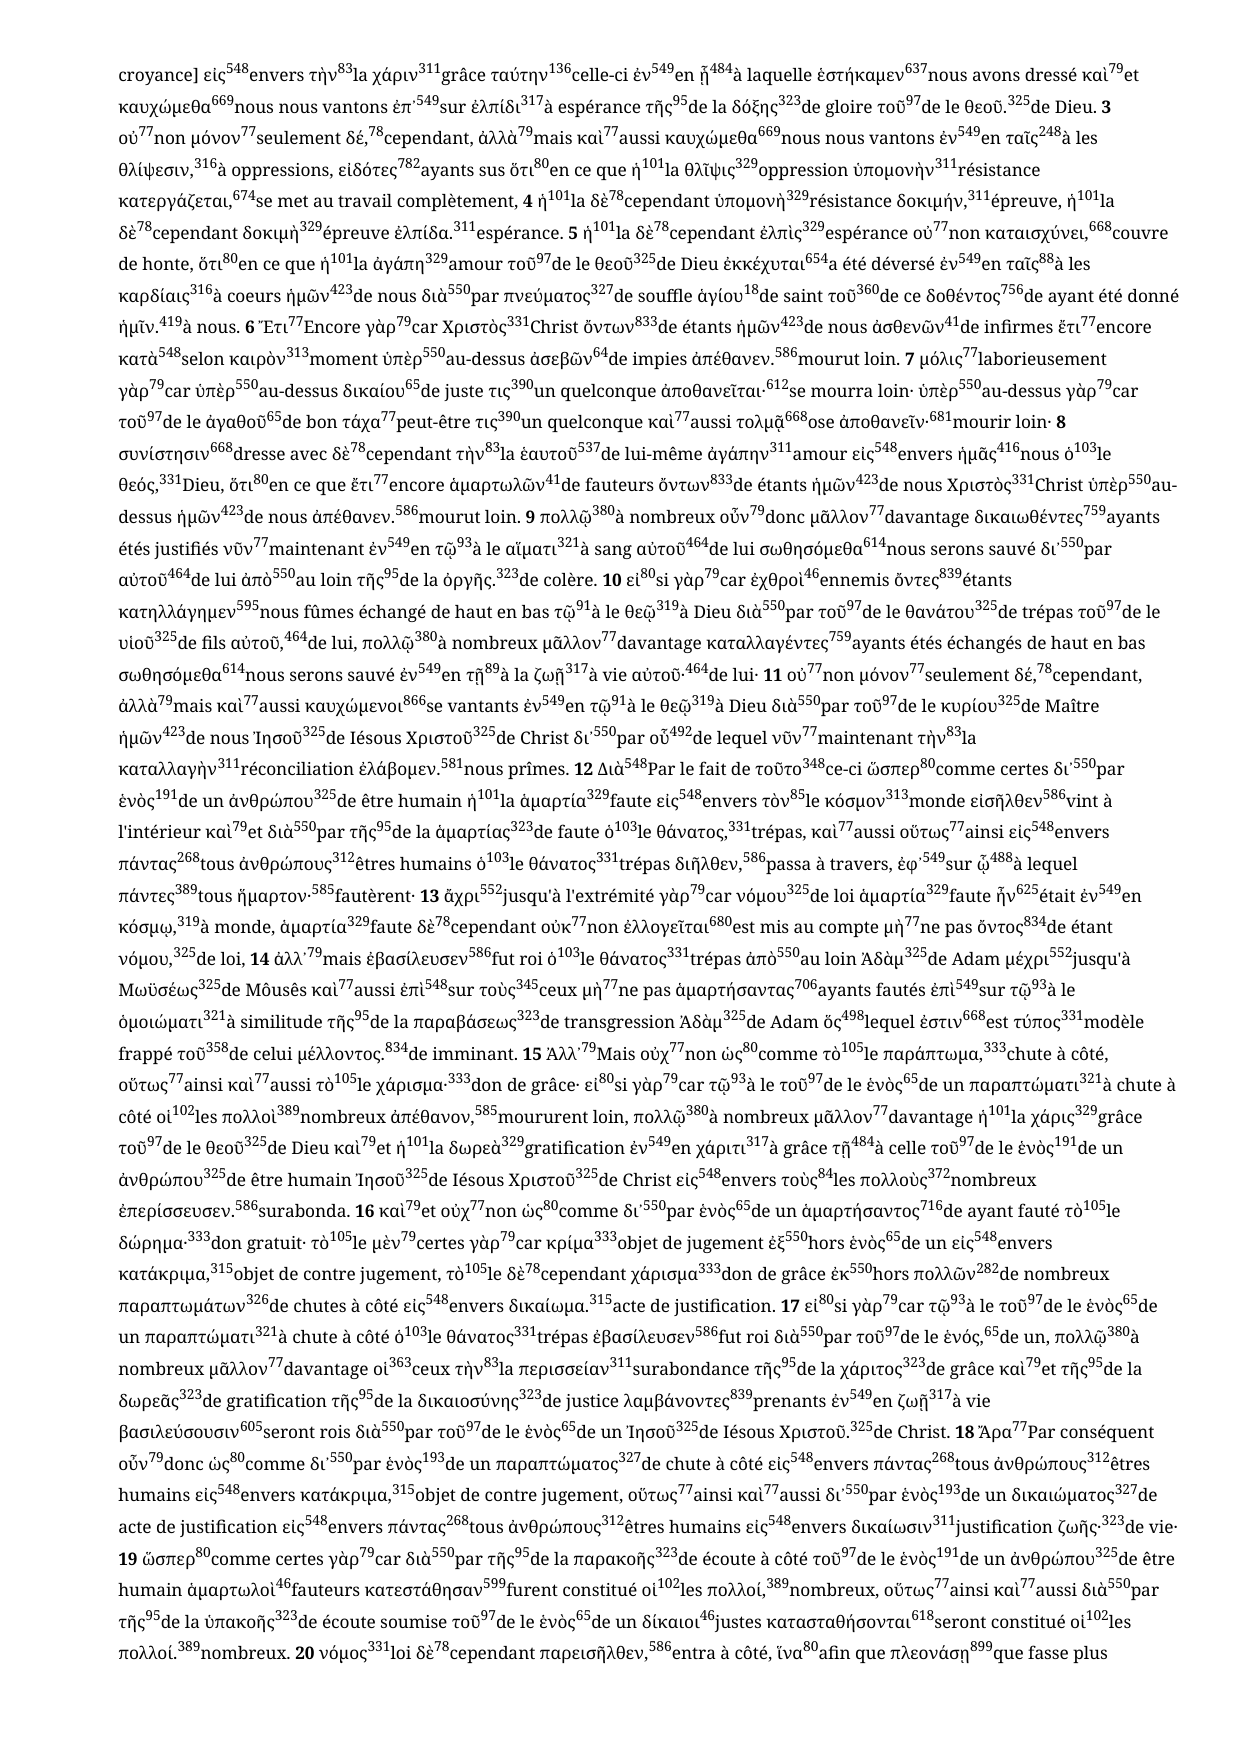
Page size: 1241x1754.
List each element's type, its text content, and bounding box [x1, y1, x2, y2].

text 1 Δικαιωθέντες759Ayants étés justifiés οὖν79donc ἐκ550hors πίστεως323de croyance εἰρήνην311paix ἔχωμεν916que nous ayons πρὸς548vers τὸν85le θεὸν313Dieu διὰ550par τοῦ97de le κυρίου325de Maître ἡμῶν423de nous Ἰησοῦ325de Iésous Χριστοῦ325de Christ 2 δι᾽550par οὗ492de lequel καὶ77aussi τὴν83la προσαγωγὴν311conduite auprès ἐσχήκαμεν637nous avons eu [τῇ89[à la πίστει]317à croyance] εἰς548envers τὴν83la χάριν311grâce ταύτην136celle-ci ἐν549en ᾗ484à laquelle ἑστήκαμεν637nous avons dressé καὶ79et καυχώμεθα669nous nous vantons ἐπ᾽549sur ἐλπίδι317à espérance τῆς95de la δόξης323de gloire τοῦ97de le θεοῦ.325de Dieu. 3 οὐ77non μόνον77seulement δέ,78cependant, ἀλλὰ79mais καὶ77aussi καυχώμεθα669nous nous vantons ἐν549en ταῖς248à les θλίψεσιν,316à oppressions, εἰδότες782ayants sus ὅτι80en ce que ἡ101la θλῖψις329oppression ὑπομονὴν311résistance κατεργάζεται,674se met au travail complètement, 4 ἡ101la δὲ78cependant ὑπομονὴ329résistance δοκιμήν,311épreuve, ἡ101la δὲ78cependant δοκιμὴ329épreuve ἐλπίδα.311espérance. 5 ἡ101la δὲ78cependant ἐλπὶς329espérance οὐ77non καταισχύνει,668couvre de honte, ὅτι80en ce que ἡ101la ἀγάπη329amour τοῦ97de le θεοῦ325de Dieu ἐκκέχυται654a été déversé ἐν549en ταῖς88à les καρδίαις316à coeurs ἡμῶν423de nous διὰ550par πνεύματος327de souffle ἁγίου18de saint τοῦ360de ce δοθέντος756de ayant été donné ἡμῖν.419à nous. 6 Ἔτι77Encore γὰρ79car Χριστὸς331Christ ὄντων833de étants ἡμῶν423de nous ἀσθενῶν41de infirmes ἔτι77encore κατὰ548selon καιρὸν313moment ὑπὲρ550au-dessus ἀσεβῶν64de impies ἀπέθανεν.586mourut loin. 7 μόλις77laborieusement γὰρ79car ὑπὲρ550au-dessus δικαίου65de juste τις390un quelconque ἀποθανεῖται·612se mourra loin· ὑπὲρ550au-dessus γὰρ79car τοῦ97de le ἀγαθοῦ65de bon τάχα77peut-être τις390un quelconque καὶ77aussi τολμᾷ668ose ἀποθανεῖν·681mourir loin· 8 συνίστησιν668dresse avec δὲ78cependant τὴν83la ἑαυτοῦ537de lui-même ἀγάπην311amour εἰς548envers ἡμᾶς416nous ὁ103le θεός,331Dieu, ὅτι80en ce que ἔτι77encore ἁμαρτωλῶν41de fauteurs ὄντων833de étants ἡμῶν423de nous Χριστὸς331Christ ὑπὲρ550au-dessus ἡμῶν423de nous ἀπέθανεν.586mourut loin. 9 πολλῷ380à nombreux οὖν79donc μᾶλλον77davantage δικαιωθέντες759ayants étés justifiés νῦν77maintenant ἐν549en τῷ93à le αἵματι321à sang αὐτοῦ464de lui σωθησόμεθα614nous serons sauvé δι᾽550par αὐτοῦ464de lui ἀπὸ550au loin τῆς95de la ὀργῆς.323de colère. 10 εἰ80si γὰρ79car ἐχθροὶ46ennemis ὄντες839étants κατηλλάγημεν595nous fûmes échangé de haut en bas τῷ91à le θεῷ319à Dieu διὰ550par τοῦ97de le θανάτου325de trépas τοῦ97de le υἱοῦ325de fils αὐτοῦ,464de lui, πολλῷ380à nombreux μᾶλλον77davantage καταλλαγέντες759ayants étés échangés de haut en bas σωθησόμεθα614nous serons sauvé ἐν549en τῇ89à la ζωῇ317à vie αὐτοῦ·464de lui· 11 οὐ77non μόνον77seulement δέ,78cependant, ἀλλὰ79mais καὶ77aussi καυχώμενοι866se vantants ἐν549en τῷ91à le θεῷ319à Dieu διὰ550par τοῦ97de le κυρίου325de Maître ἡμῶν423de nous Ἰησοῦ325de Iésous Χριστοῦ325de Christ δι᾽550par οὗ492de lequel νῦν77maintenant τὴν83la καταλλαγὴν311réconciliation ἐλάβομεν.581nous prîmes. 12 Διὰ548Par le fait de τοῦτο348ce-ci ὥσπερ80comme certes δι᾽550par ἑνὸς191de un ἀνθρώπου325de être humain ἡ101la ἁμαρτία329faute εἰς548envers τὸν85le κόσμον313monde εἰσῆλθεν586vint à l'intérieur καὶ79et διὰ550par τῆς95de la ἁμαρτίας323de faute ὁ103le θάνατος,331trépas, καὶ77aussi οὕτως77ainsi εἰς548envers πάντας268tous ἀνθρώπους312êtres humains ὁ103le θάνατος331trépas διῆλθεν,586passa à travers, ἐφ᾽549sur ᾧ488à lequel πάντες389tous ἥμαρτον·585fautèrent· 13 ἄχρι552jusqu'à l'extrémité γὰρ79car νόμου325de loi ἁμαρτία329faute ἦν625était ἐν549en κόσμῳ,319à monde, ἁμαρτία329faute δὲ78cependant οὐκ77non ἐλλογεῖται680est mis au compte μὴ77ne pas ὄντος834de étant νόμου,325de loi, 14 ἀλλ᾽79mais ἐβασίλευσεν586fut roi ὁ103le θάνατος331trépas ἀπὸ550au loin Ἀδὰμ325de Adam μέχρι552jusqu'à Μωϋσέως325de Môusês καὶ77aussi ἐπὶ548sur τοὺς345ceux μὴ77ne pas ἁμαρτήσαντας706ayants fautés ἐπὶ549sur τῷ93à le ὁμοιώματι321à similitude τῆς95de la παραβάσεως323de transgression Ἀδὰμ325de Adam ὅς498lequel ἐστιν668est τύπος331modèle frappé τοῦ358de celui μέλλοντος.834de imminant. 15 Ἀλλ᾽79Mais οὐχ77non ὡς80comme τὸ105le παράπτωμα,333chute à côté, οὕτως77ainsi καὶ77aussi τὸ105le χάρισμα·333don de grâce· εἰ80si γὰρ79car τῷ93à le τοῦ97de le ἑνὸς65de un παραπτώματι321à chute à côté οἱ102les πολλοὶ389nombreux ἀπέθανον,585moururent loin, πολλῷ380à nombreux μᾶλλον77davantage ἡ101la χάρις329grâce τοῦ97de le θεοῦ325de Dieu καὶ79et ἡ101la δωρεὰ329gratification ἐν549en χάριτι317à grâce τῇ484à celle τοῦ97de le ἑνὸς191de un ἀνθρώπου325de être humain Ἰησοῦ325de Iésous Χριστοῦ325de Christ εἰς548envers τοὺς84les πολλοὺς372nombreux ἐπερίσσευσεν.586surabonda. 16 καὶ79et οὐχ77non ὡς80comme δι᾽550par ἑνὸς65de un ἁμαρτήσαντος716de ayant fauté τὸ105le δώρημα·333don gratuit· τὸ105le μὲν79certes γὰρ79car κρίμα333objet de jugement ἐξ550hors ἑνὸς65de un εἰς548envers κατάκριμα,315objet de contre jugement, τὸ105le δὲ78cependant χάρισμα333don de grâce ἐκ550hors πολλῶν282de nombreux παραπτωμάτων326de chutes à côté εἰς548envers δικαίωμα.315acte de justification. 17 εἰ80si γὰρ79car τῷ93à le τοῦ97de le ἑνὸς65de un παραπτώματι321à chute à côté ὁ103le θάνατος331trépas ἐβασίλευσεν586fut roi διὰ550par τοῦ97de le ἑνός,65de un, πολλῷ380à nombreux μᾶλλον77davantage οἱ363ceux τὴν83la περισσείαν311surabondance τῆς95de la χάριτος323de grâce καὶ79et τῆς95de la δωρεᾶς323de gratification τῆς95de la δικαιοσύνης323de justice λαμβάνοντες839prenants ἐν549en ζωῇ317à vie βασιλεύσουσιν605seront rois διὰ550par τοῦ97de le ἑνὸς65de un Ἰησοῦ325de Iésous Χριστοῦ.325de Christ. 18 Ἄρα77Par conséquent οὖν79donc ὡς80comme δι᾽550par ἑνὸς193de un παραπτώματος327de chute à côté εἰς548envers πάντας268tous ἀνθρώπους312êtres humains εἰς548envers κατάκριμα,315objet de contre jugement, οὕτως77ainsi καὶ77aussi δι᾽550par ἑνὸς193de un δικαιώματος327de acte de justification εἰς548envers πάντας268tous ἀνθρώπους312êtres humains εἰς548envers δικαίωσιν311justification ζωῆς·323de vie· 19 ὥσπερ80comme certes γὰρ79car διὰ550par τῆς95de la παρακοῆς323de écoute à côté τοῦ97de le ἑνὸς191de un ἀνθρώπου325de être humain ἁμαρτωλοὶ46fauteurs κατεστάθησαν599furent constitué οἱ102les πολλοί,389nombreux, οὕτως77ainsi καὶ77aussi διὰ550par τῆς95de la ὑπακοῆς323de écoute soumise τοῦ97de le ἑνὸς65de un δίκαιοι46justes κατασταθήσονται618seront constitué οἱ102les πολλοί.389nombreux. 20 νόμος331loi δὲ78cependant παρεισῆλθεν,586entra à côté, ἵνα80afin que πλεονάσῃ899que fasse plus nombreux τὸ105le παράπτωμα·333chute à côté· οὗ77où δὲ78cependant ἐπλεόνασεν586fit plus nombreux ἡ101la ἁμαρτία,329faute, ὑπερεπερίσσευσεν586surabonda au-dessus ἡ101la χάρις,329grâce, 21 ἵνα80afin que ὥσπερ80comme certes ἐβασίλευσεν586fut roi ἡ101la ἁμαρτία329faute ἐν549en τῷ91à le θανάτῳ,319à trépas, οὕτως77ainsi καὶ77aussi ἡ101la χάρις329grâce βασιλεύσῃ899que soit roi διὰ550par δικαιοσύνης323de justice εἰς548envers ζωὴν311vie αἰώνιον2éternelle διὰ550par Ἰησοῦ325de Iésous Χριστοῦ325de Christ τοῦ97de le κυρίου325de Maître ἡμῶν.423de nous. [118, 59, 1181, 1665]
